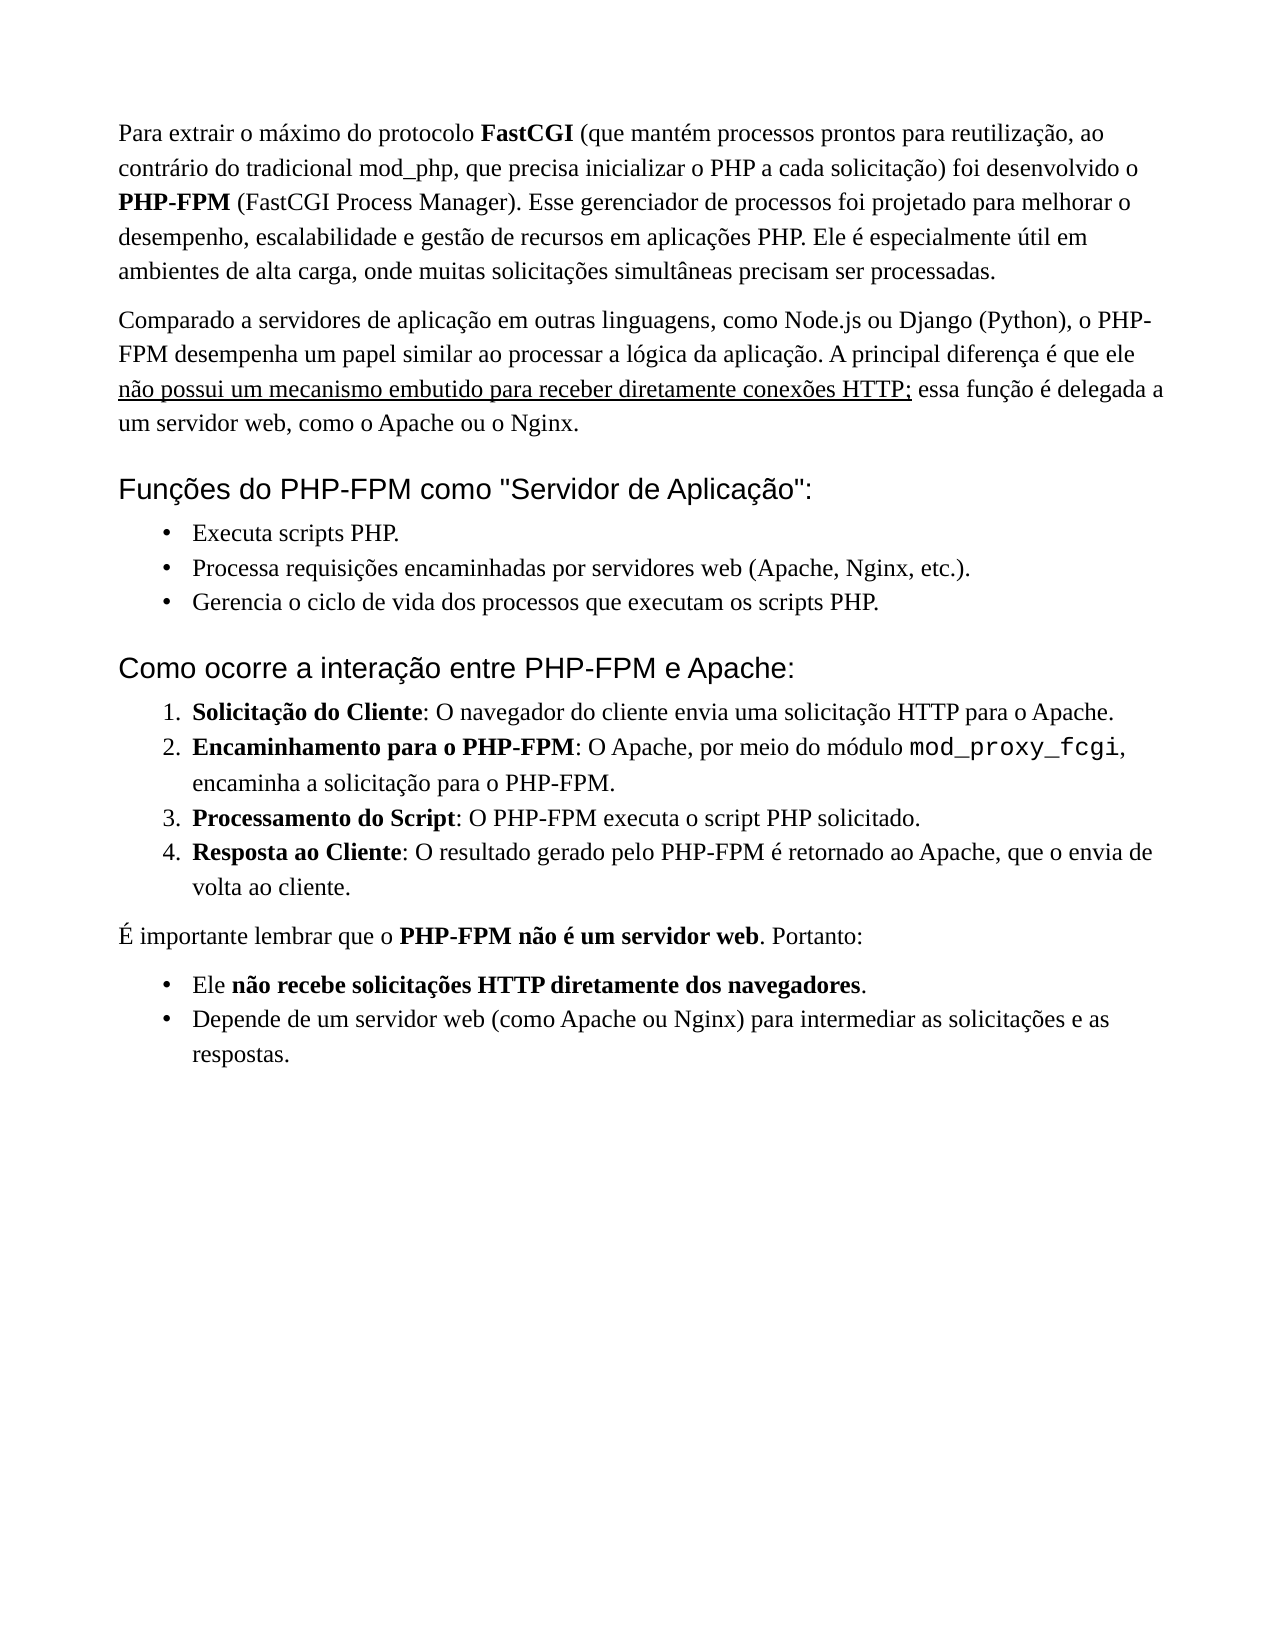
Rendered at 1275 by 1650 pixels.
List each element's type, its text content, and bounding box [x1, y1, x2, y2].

list Executa scripts PHP. [162, 518, 1175, 547]
list Solicitação do Cliente: O navegador do cliente envia uma solicitação HTTP para o Apache. [162, 697, 1175, 726]
list Resposta ao Cliente: O resultado gerado pelo PHP-FPM é retornado ao Apache, que o envia de volta ao cliente. [162, 837, 1175, 901]
list Gerencia o ciclo de vida dos processos que executam os scripts PHP. [162, 587, 1175, 616]
subtitle Funções do PHP-FPM como "Servidor de Aplicação": [118, 472, 1175, 506]
list Processamento do Script: O PHP-FPM executa o script PHP solicitado. [162, 803, 1175, 832]
list Ele não recebe solicitações HTTP diretamente dos navegadores. [162, 970, 1175, 999]
text Para extrair o máximo do protocolo FastCGI (que mantém processos prontos para reutilização, ao contrário do tradicional mod_php, que precisa inicializar o PHP a cada solicitação) foi desenvolvido o PHP-FPM (FastCGI Process Manager). Esse gerenciador de processos foi projetado para melhorar o desempenho, escalabilidade e gestão de recursos em aplicações PHP. Ele é especialmente útil em ambientes de alta carga, onde muitas solicitações simultâneas precisam ser processadas. [118, 118, 1175, 285]
list Encaminhamento para o PHP-FPM: O Apache, por meio do módulo mod_proxy_fcgi, encaminha a solicitação para o PHP-FPM. [162, 732, 1175, 797]
list Processa requisições encaminhadas por servidores web (Apache, Nginx, etc.). [162, 553, 1175, 582]
subtitle Como ocorre a interação entre PHP-FPM e Apache: [118, 651, 1175, 685]
text Comparado a servidores de aplicação em outras linguagens, como Node.js ou Django (Python), o PHP-FPM desempenha um papel similar ao processar a lógica da aplicação. A principal diferença é que ele não possui um mecanismo embutido para receber diretamente conexões HTTP; essa função é delegada a um servidor web, como o Apache ou o Nginx. [118, 305, 1175, 437]
list Depende de um servidor web (como Apache ou Nginx) para intermediar as solicitações e as respostas. [162, 1004, 1175, 1068]
text É importante lembrar que o PHP-FPM não é um servidor web. Portanto: [118, 921, 1175, 949]
